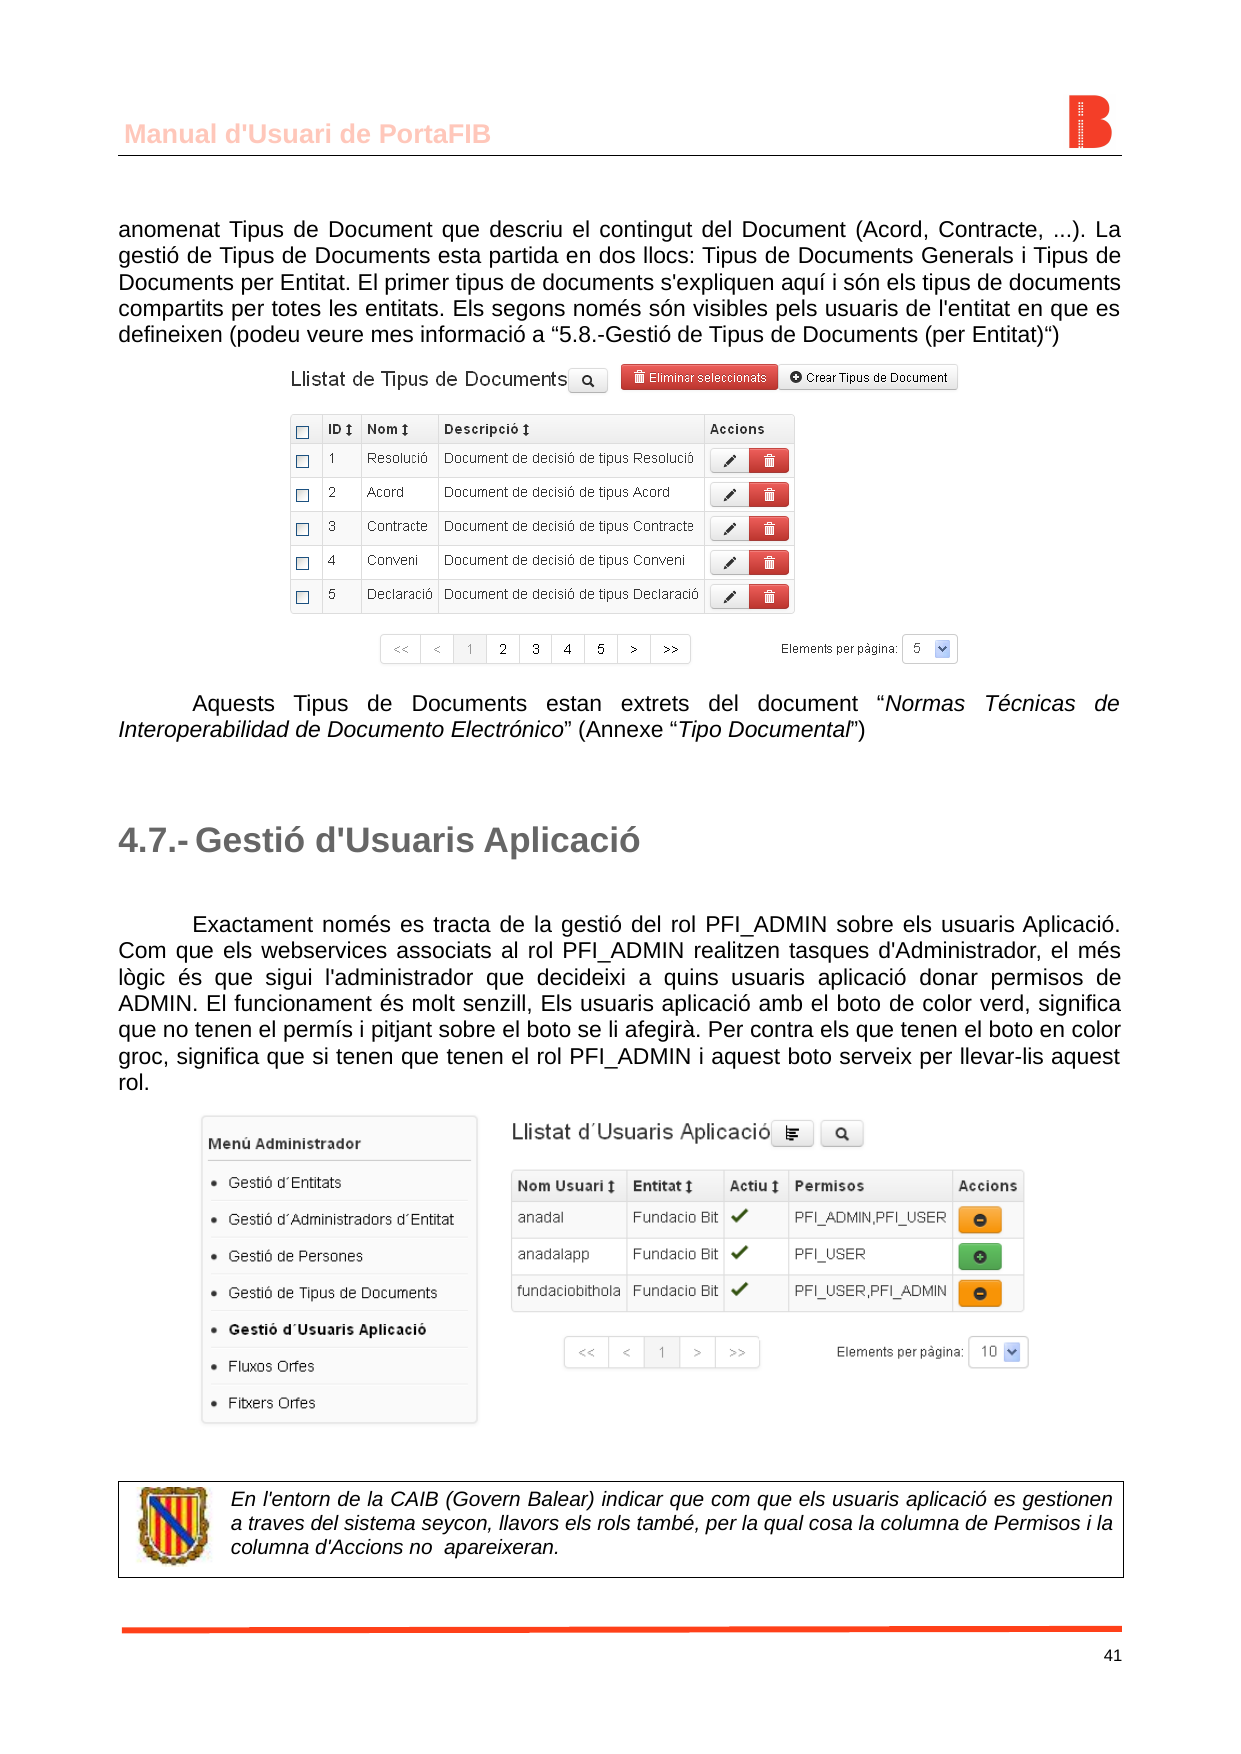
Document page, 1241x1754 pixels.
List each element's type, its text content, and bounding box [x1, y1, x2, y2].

table_header [119, 1482, 225, 1577]
text Aquests Tipus de Documents estan extrets del document “Normas Técnicas de Interoperabilidad de Documento Electrónico” (Annexe “Tipo Documental”) [118, 690, 1122, 742]
text anomenat Tipus de Document que descriu el contingut del Document (Acord, Contracte, ...). La gestió de Tipus de Documents esta partida en dos llocs: Tipus de Documents Generals i Tipus de Documents per Entitat. El primer tipus de documents s'expliquen aquí i són els tipus de documents compartits per totes les entitats. Els segons només són visibles pels usuaris de l'entitat en que es defineixen (podeu veure mes informació a “5.8.-Gestió de Tipus de Documents (per Entitat)“) [118, 216, 1122, 347]
picture [134, 1487, 214, 1567]
picture [275, 360, 965, 678]
table_header En l'entorn de la CAIB (Govern Balear) indicar que com que els usuaris aplicació es gestionen a traves del sistema seycon, llavors els rols també, per la qual cosa la columna de Permisos i la columna d'Accions no apareixeran. [225, 1482, 1123, 1577]
text Exactament només es tracta de la gestió del rol PFI_ADMIN sobre els usuaris Aplicació. Com que els webservices associats al rol PFI_ADMIN realitzen tasques d'Administrador, el més lògic és que sigui l'administrador que decideixi a quins usuaris aplicació donar permisos de ADMIN. El funcionament és molt senzill, Els usuaris aplicació amb el boto de color verd, significa que no tenen el permís i pitjant sobre el boto se li afegirà. Per contra els que tenen el boto en color groc, significa que si tenen que tenen el rol PFI_ADMIN i aquest boto serveix per llevar-lis aquest rol. [118, 911, 1122, 1095]
picture [1063, 94, 1117, 150]
subtitle Gestió d'Usuaris Aplicació [118, 819, 1122, 859]
picture [195, 1107, 1046, 1430]
